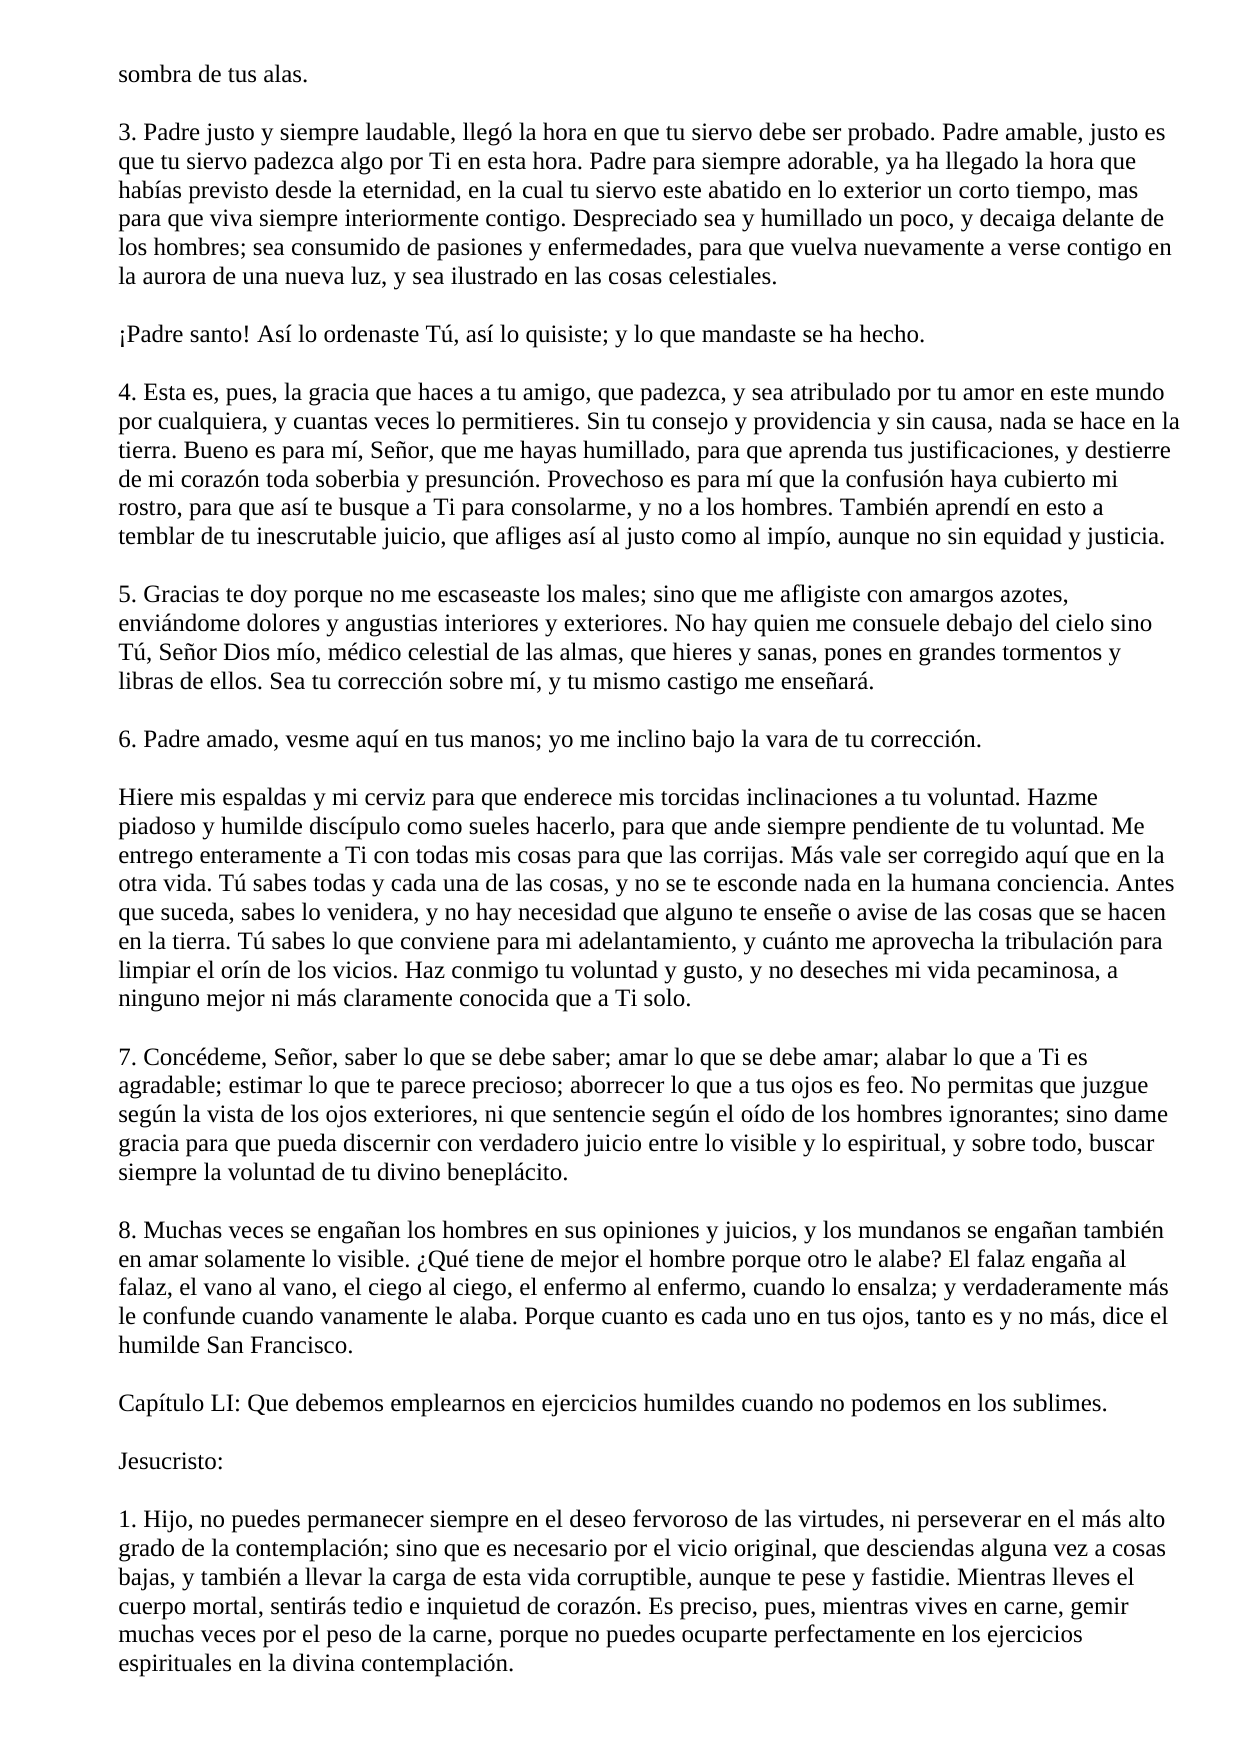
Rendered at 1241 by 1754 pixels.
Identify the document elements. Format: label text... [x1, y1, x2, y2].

text sombra de tus alas. [118, 59, 1181, 88]
text 4. Esta es, pues, la gracia que haces a tu amigo, que padezca, y sea atribulado por tu amor en este mundo por cualquiera, y cuantas veces lo permitieres. Sin tu consejo y providencia y sin causa, nada se hace en la tierra. Bueno es para mí, Señor, que me hayas humillado, para que aprenda tus justificaciones, y destierre de mi corazón toda soberbia y presunción. Provechoso es para mí que la confusión haya cubierto mi rostro, para que así te busque a Ti para consolarme, y no a los hombres. También aprendí en esto a temblar de tu inescrutable juicio, que afliges así al justo como al impío, aunque no sin equidad y justicia. [118, 377, 1181, 550]
text Capítulo LI: Que debemos emplearnos en ejercicios humildes cuando no podemos en los sublimes. [118, 1388, 1181, 1417]
text Jesucristo: [118, 1446, 1181, 1475]
text Hiere mis espaldas y mi cerviz para que enderece mis torcidas inclinaciones a tu voluntad. Hazme piadoso y humilde discípulo como sueles hacerlo, para que ande siempre pendiente de tu voluntad. Me entrego enteramente a Ti con todas mis cosas para que las corrijas. Más vale ser corregido aquí que en la otra vida. Tú sabes todas y cada una de las cosas, y no se te esconde nada en la humana conciencia. Antes que suceda, sabes lo venidera, y no hay necesidad que alguno te enseñe o avise de las cosas que se hacen en la tierra. Tú sabes lo que conviene para mi adelantamiento, y cuánto me aprovecha la tribulación para limpiar el orín de los vicios. Haz conmigo tu voluntad y gusto, y no deseches mi vida pecaminosa, a ninguno mejor ni más claramente conocida que a Ti solo. [118, 782, 1181, 1012]
text 7. Concédeme, Señor, saber lo que se debe saber; amar lo que se debe amar; alabar lo que a Ti es agradable; estimar lo que te parece precioso; aborrecer lo que a tus ojos es feo. No permitas que juzgue según la vista de los ojos exteriores, ni que sentencie según el oído de los hombres ignorantes; sino dame gracia para que pueda discernir con verdadero juicio entre lo visible y lo espiritual, y sobre todo, buscar siempre la voluntad de tu divino beneplácito. [118, 1042, 1181, 1185]
text 3. Padre justo y siempre laudable, llegó la hora en que tu siervo debe ser probado. Padre amable, justo es que tu siervo padezca algo por Ti en esta hora. Padre para siempre adorable, ya ha llegado la hora que habías previsto desde la eternidad, en la cual tu siervo este abatido en lo exterior un corto tiempo, mas para que viva siempre interiormente contigo. Despreciado sea y humillado un poco, y decaiga delante de los hombres; sea consumido de pasiones y enfermedades, para que vuelva nuevamente a verse contigo en la aurora de una nueva luz, y sea ilustrado en las cosas celestiales. [118, 117, 1181, 290]
text 8. Muchas veces se engañan los hombres en sus opiniones y juicios, y los mundanos se engañan también en amar solamente lo visible. ¿Qué tiene de mejor el hombre porque otro le alabe? El falaz engaña al falaz, el vano al vano, el ciego al ciego, el enfermo al enfermo, cuando lo ensalza; y verdaderamente más le confunde cuando vanamente le alaba. Porque cuanto es cada uno en tus ojos, tanto es y no más, dice el humilde San Francisco. [118, 1215, 1181, 1359]
text 6. Padre amado, vesme aquí en tus manos; yo me inclino bajo la vara de tu corrección. [118, 724, 1181, 753]
text ¡Padre santo! Así lo ordenaste Tú, así lo quisiste; y lo que mandaste se ha hecho. [118, 319, 1181, 348]
text 5. Gracias te doy porque no me escaseaste los males; sino que me afligiste con amargos azotes, enviándome dolores y angustias interiores y exteriores. No hay quien me consuele debajo del cielo sino Tú, Señor Dios mío, médico celestial de las almas, que hieres y sanas, pones en grandes tormentos y libras de ellos. Sea tu corrección sobre mí, y tu mismo castigo me enseñará. [118, 579, 1181, 694]
text 1. Hijo, no puedes permanecer siempre en el deseo fervoroso de las virtudes, ni perseverar en el más alto grado de la contemplación; sino que es necesario por el vicio original, que desciendas alguna vez a cosas bajas, y también a llevar la carga de esta vida corruptible, aunque te pese y fastidie. Mientras lleves el cuerpo mortal, sentirás tedio e inquietud de corazón. Es preciso, pues, mientras vives en carne, gemir muchas veces por el peso de la carne, porque no puedes ocuparte perfectamente en los ejercicios espirituales en la divina contemplación. [118, 1504, 1181, 1677]
